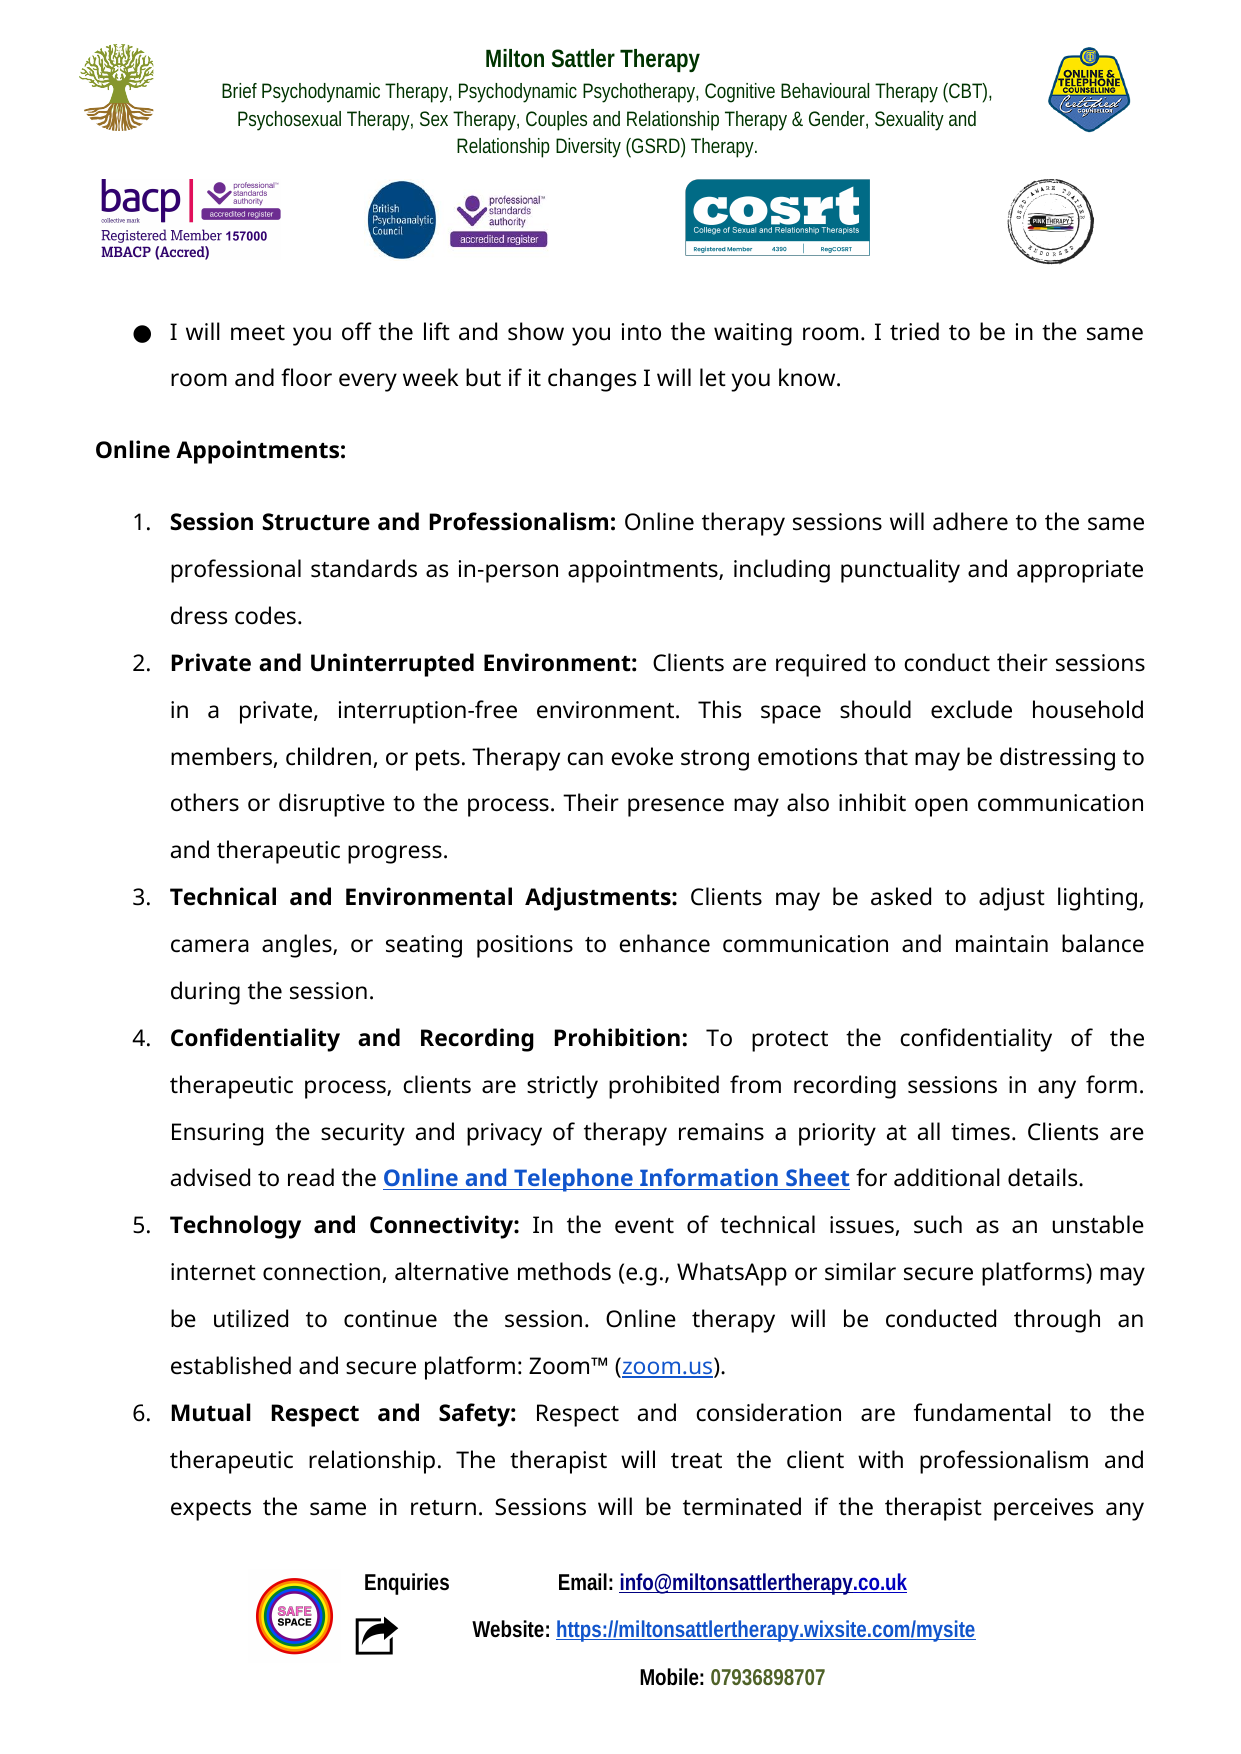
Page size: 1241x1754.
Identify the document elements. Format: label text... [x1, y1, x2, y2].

picture [771, 197, 800, 224]
picture [247, 1569, 342, 1663]
list Mutual Respect and Safety: Respect and consideration are fundamental to the therapeutic relationship. The therapist will treat the client with professionalism and expects the same in return. Sessions will be terminated if the therapist perceives any [132, 1397, 1146, 1522]
list Private and Uninterrupted Environment: Clients are required to conduct their sessions in a private, interruption-free environment. This space should exclude household members, children, or pets. Therapy can evoke strong emotions that may be distressing to others or disruptive to the process. Their presence may also inhibit open communication and therapeutic progress. [132, 647, 1146, 865]
picture [78, 44, 154, 131]
picture [364, 179, 550, 261]
picture [730, 197, 767, 224]
picture [353, 1612, 401, 1659]
text Online Appointments: [94, 434, 1146, 465]
list Technology and Connectivity: In the event of technical issues, such as an unstable internet connection, alternative methods (e.g., WhatsApp or similar secure platforms) may be utilized to continue the session. Online therapy will be conducted through an established and secure platform: Zoom™ (zoom.us). [132, 1209, 1146, 1381]
picture [101, 179, 281, 260]
list Confidentiality and Recording Prohibition: To protect the confidentiality of the therapeutic process, clients are strictly prohibited from recording sessions in any form. Ensuring the security and privacy of therapy remains a priority at all times. Clients are advised to read the Online and Telephone Information Sheet for additional details. [132, 1022, 1146, 1193]
picture [694, 197, 727, 224]
picture [683, 179, 871, 258]
picture [805, 197, 832, 224]
picture [1042, 44, 1136, 136]
list Session Structure and Professionalism: Online therapy sessions will adhere to the same professional standards as in-person appointments, including punctuality and appropriate dress codes. [132, 506, 1146, 631]
list Technical and Environmental Adjustments: Clients may be asked to adjust lighting, camera angles, or seating positions to enhance communication and maintain balance during the session. [132, 881, 1146, 1006]
picture [1006, 179, 1095, 267]
picture [836, 188, 858, 224]
list I will meet you off the lift and show you into the waiting room. I tried to be in the same room and floor every week but if it changes I will let you know. [132, 315, 1146, 393]
